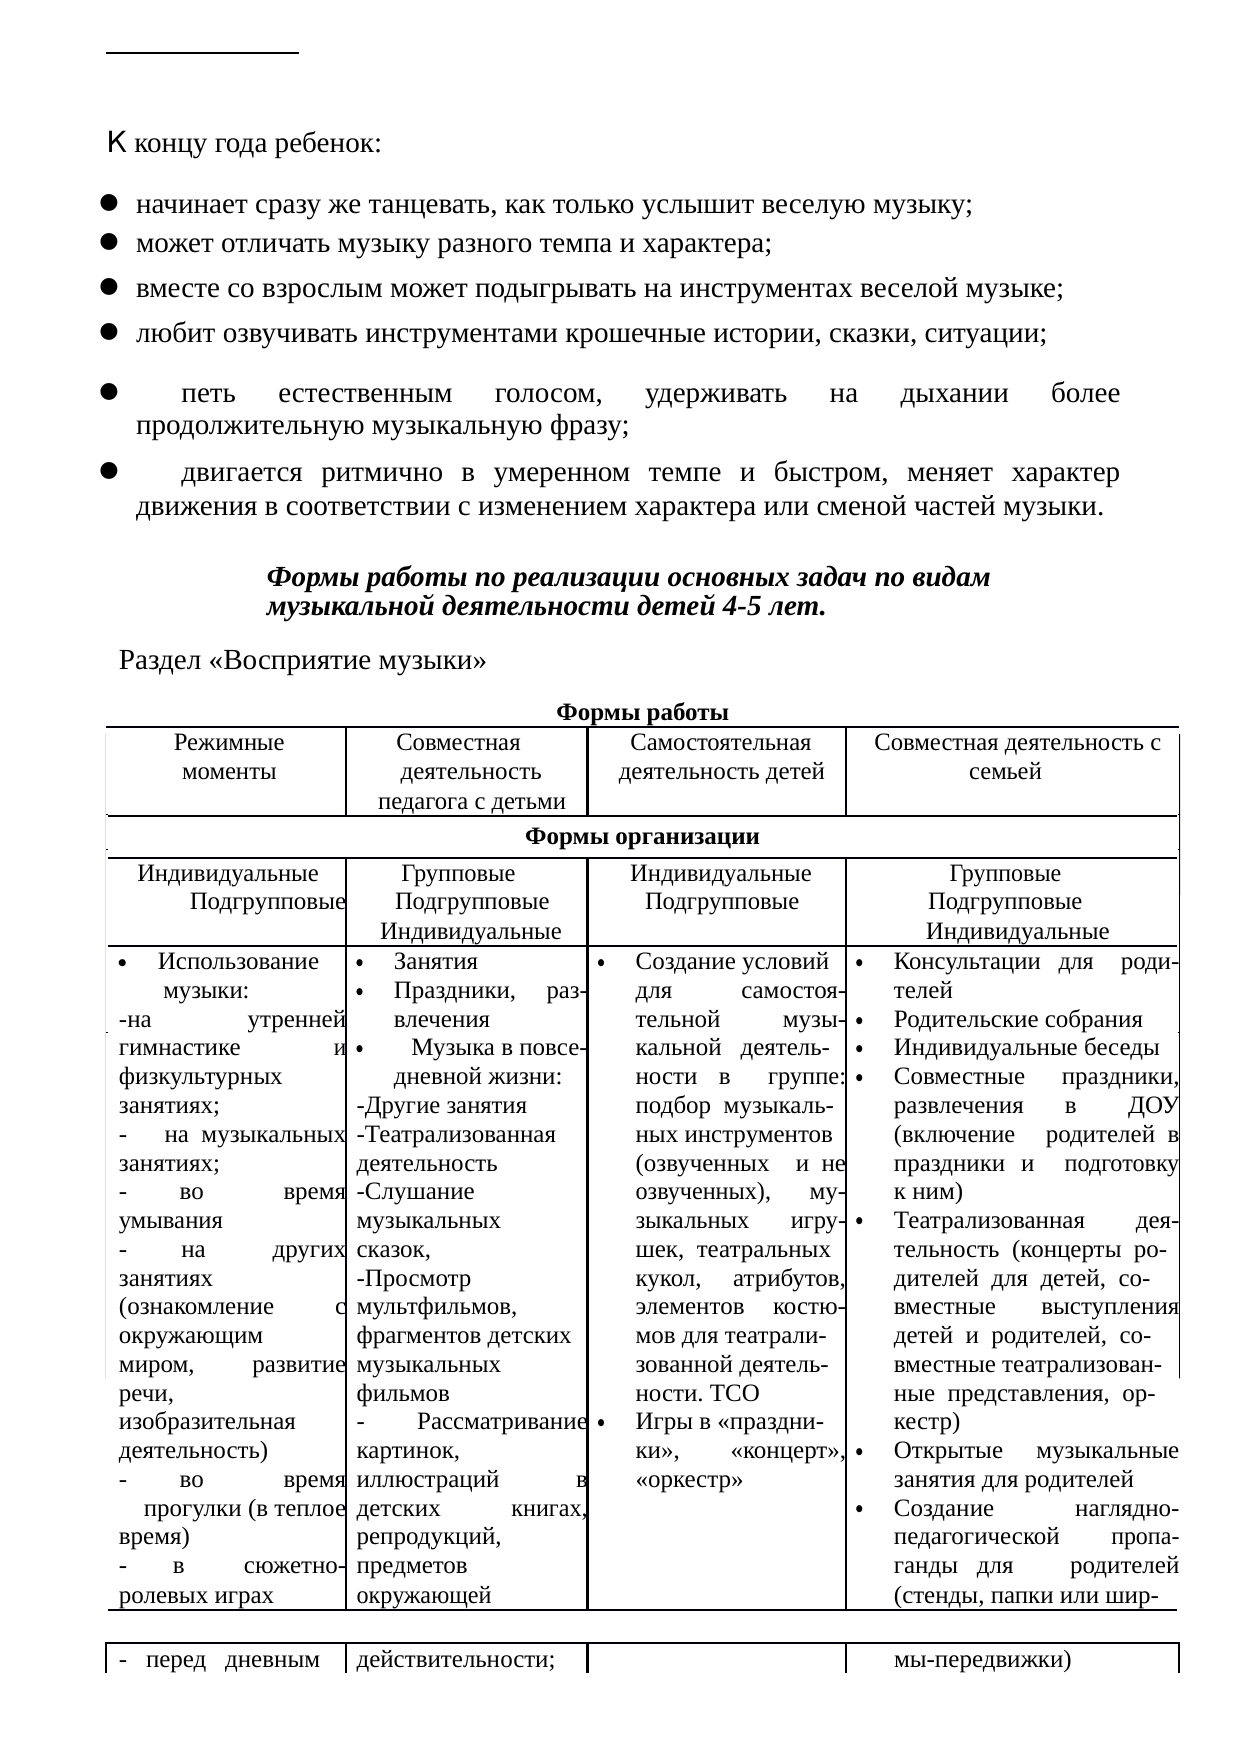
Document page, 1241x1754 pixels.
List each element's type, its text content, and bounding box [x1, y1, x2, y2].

text Раздел «Восприятие музыки» [119, 642, 1180, 676]
table_cell детей и родителей, со- [867, 1320, 1179, 1349]
table_cell [319, 1320, 345, 1349]
table_cell [1019, 1493, 1048, 1521]
table_cell [775, 1378, 845, 1406]
table_cell [589, 1579, 608, 1608]
table_cell [131, 915, 227, 945]
table_cell Индивидуальные [608, 859, 845, 887]
table_cell [319, 785, 345, 814]
table_cell предметов [347, 1550, 496, 1579]
table_cell [1019, 1176, 1048, 1205]
table_cell кукол, [608, 1263, 708, 1291]
table_cell Открытые [867, 1435, 1019, 1464]
table_cell [346, 817, 367, 849]
table_cell [752, 1550, 775, 1579]
table_cell [867, 850, 1096, 857]
table_cell [106, 756, 131, 785]
table_cell [589, 1349, 608, 1378]
table_cell деятельность [367, 756, 586, 785]
table_cell [319, 947, 345, 975]
table_cell [1048, 817, 1096, 849]
table_cell [752, 1493, 775, 1521]
table_cell  [847, 1033, 867, 1061]
table_cell  [847, 1061, 867, 1090]
table_cell ролевых играх [106, 1579, 319, 1608]
table_cell [531, 1521, 586, 1550]
table_cell иллюстраций [347, 1464, 531, 1493]
table_cell [775, 1521, 845, 1550]
table_cell [227, 1521, 319, 1550]
table_cell [1048, 1176, 1096, 1205]
table_cell [847, 1521, 867, 1550]
table_cell книгах, [496, 1493, 586, 1521]
table_cell речи, [106, 1378, 227, 1406]
table_cell Подгрупповые [608, 887, 845, 915]
list двигается ритмично в умеренном темпе и быстром, меняет характер движения в соответствии с изменением характера или сменой частей музыки. [98, 454, 1121, 521]
table_cell [752, 1611, 775, 1642]
table_cell  [589, 947, 608, 975]
table_cell к ним) [867, 1176, 1019, 1205]
table_cell [867, 817, 1019, 849]
table_cell [589, 1644, 845, 1673]
table_cell [319, 915, 345, 945]
table_cell [347, 1004, 367, 1032]
table_cell действительности; [347, 1644, 586, 1673]
table_cell костю- [752, 1291, 845, 1320]
table_cell [708, 785, 752, 814]
table_cell занятиях [106, 1263, 227, 1291]
table_cell умывания [106, 1205, 227, 1234]
table_cell [1048, 1611, 1096, 1642]
table_header [589, 728, 608, 756]
table_cell [496, 1611, 531, 1642]
table_cell на музыкальных [131, 1119, 345, 1148]
table_cell - [106, 1176, 131, 1205]
table_cell [847, 1464, 867, 1493]
table_cell моменты [131, 756, 319, 785]
table_cell -Слушание [347, 1176, 496, 1205]
table_cell в [531, 1464, 586, 1493]
table_cell [589, 1205, 608, 1234]
table_cell занятиях; [106, 1148, 227, 1176]
table_cell Индивидуальные [131, 859, 319, 887]
table_cell [1048, 1406, 1096, 1435]
table_cell время) [106, 1521, 227, 1550]
table_cell [319, 1611, 346, 1642]
table_cell - перед дневным [107, 1644, 345, 1673]
table_cell [588, 1611, 608, 1642]
table_cell [496, 1579, 531, 1608]
table_cell [227, 785, 319, 814]
table_cell [589, 1148, 608, 1176]
list концу года ребенок: [106, 126, 1180, 159]
table_cell [775, 817, 846, 849]
table_cell музыкальных [347, 1349, 531, 1378]
table_cell [496, 1263, 531, 1291]
table_cell Подгрупповые [367, 887, 586, 915]
table_cell (стенды, папки или шир- [867, 1579, 1179, 1608]
table_cell [227, 915, 319, 945]
table_cell [847, 1550, 867, 1579]
table_cell [847, 1291, 867, 1320]
table_cell [1096, 815, 1179, 849]
table_cell [131, 1611, 227, 1642]
table_cell [847, 1644, 879, 1673]
table_cell [496, 1550, 531, 1579]
table_cell сказок, [347, 1234, 496, 1263]
table_cell [367, 817, 496, 849]
table_cell [589, 1464, 608, 1493]
table_cell [847, 915, 867, 945]
table_header Самостоятельная [608, 728, 845, 756]
table_cell дея- [1096, 1205, 1179, 1234]
list любит озвучивать инструментами крошечные истории, сказки, ситуации; [98, 318, 1180, 349]
table_cell (включение [867, 1119, 1019, 1148]
table_cell [227, 1148, 319, 1176]
table_cell [1048, 756, 1096, 785]
table_cell -на [106, 1004, 227, 1032]
table_cell [1096, 1609, 1179, 1642]
table_header [847, 728, 867, 756]
table_cell фрагментов детских [347, 1320, 586, 1349]
table_cell ДОУ [1096, 1090, 1179, 1119]
table_cell [346, 850, 367, 857]
table_header Режимные [131, 728, 319, 756]
table_cell дителей для детей, со- [867, 1263, 1179, 1291]
table_cell [319, 1148, 345, 1176]
table_cell [752, 1464, 775, 1493]
table_cell -Театрализованная [347, 1119, 586, 1148]
table_cell мов для театрали- [608, 1320, 845, 1349]
table_cell [1096, 887, 1179, 915]
table_cell [106, 975, 131, 1004]
table_cell мультфильмов, [347, 1291, 531, 1320]
table_cell [608, 1550, 708, 1579]
table_cell музы- [752, 1004, 845, 1032]
table_cell [846, 817, 867, 849]
table_cell [847, 785, 867, 814]
table_cell подбор музыкаль- [608, 1090, 845, 1119]
table_cell  [589, 1406, 608, 1435]
table_cell [608, 785, 708, 814]
table_cell Подгрупповые [867, 887, 1096, 915]
table_cell сюжетно- [227, 1550, 345, 1579]
table_cell озвученных), [608, 1176, 775, 1205]
table_cell Групповые [867, 859, 1096, 887]
table_cell и [1019, 1148, 1048, 1176]
table_cell - [106, 1550, 131, 1579]
table_cell занятия для родителей [867, 1464, 1179, 1493]
table_cell [589, 1004, 608, 1032]
table_cell педагогической [867, 1521, 1096, 1550]
table_cell [775, 785, 845, 814]
table_cell [1048, 975, 1096, 1004]
table_cell  [347, 1033, 367, 1061]
table_cell [347, 756, 367, 785]
table_cell время [227, 1464, 345, 1493]
table_cell влечения [367, 1004, 496, 1032]
table_cell  [847, 947, 867, 975]
table_cell -Другие занятия [347, 1090, 531, 1119]
table_cell [846, 1611, 867, 1642]
table_cell игру- [775, 1205, 845, 1234]
table_cell - [106, 1234, 131, 1263]
table_cell [496, 1234, 531, 1263]
table_cell [1019, 1406, 1048, 1435]
table_header Совместная деятельность с [867, 728, 1179, 756]
table_cell [752, 1579, 775, 1608]
table_cell [531, 1579, 586, 1608]
table_cell [106, 1609, 131, 1642]
table_cell деятельность детей [608, 756, 845, 785]
table_cell [106, 850, 131, 857]
table_cell [531, 1205, 586, 1234]
table_cell [319, 1521, 345, 1550]
table_cell Занятия [367, 947, 496, 975]
table_cell Формы организации [496, 817, 775, 849]
table_cell [319, 1090, 345, 1119]
table_cell [589, 887, 608, 915]
table_header Совместная [367, 728, 531, 756]
table_cell [106, 887, 131, 915]
table_cell [531, 1435, 586, 1464]
table_cell [847, 975, 867, 1004]
table_cell [496, 1176, 531, 1205]
table_cell Групповые [367, 859, 531, 887]
table_cell «концерт», [708, 1435, 845, 1464]
table_cell [1096, 850, 1179, 857]
table_cell деятельность) [106, 1435, 319, 1464]
table_cell [1019, 975, 1048, 1004]
table_cell репродукций, [347, 1521, 531, 1550]
table_cell родителей [1048, 1550, 1179, 1579]
table_cell [775, 1550, 845, 1579]
table_cell [708, 1579, 752, 1608]
table_cell  [347, 947, 367, 975]
table_cell [531, 1611, 587, 1642]
table_cell окружающей [347, 1579, 496, 1608]
table_cell  [847, 1205, 867, 1234]
table_cell (озвученных [608, 1148, 775, 1176]
table_cell [319, 1435, 345, 1464]
table_cell в [1048, 1090, 1096, 1119]
table_cell музыки: [131, 975, 319, 1004]
table_cell [847, 1378, 867, 1406]
table_cell  [847, 1004, 867, 1032]
table_cell во [131, 1464, 227, 1493]
table_cell [589, 1291, 608, 1320]
table_cell вместные [867, 1291, 1019, 1320]
table_cell [589, 1550, 608, 1579]
table_header [319, 728, 345, 756]
table_cell [531, 1263, 586, 1291]
table_cell [847, 887, 867, 915]
table_cell [588, 850, 608, 857]
table_cell [347, 887, 367, 915]
table_cell [589, 1378, 608, 1406]
table_cell пропа- [1096, 1521, 1179, 1550]
table_header [106, 728, 131, 756]
table_cell [847, 1119, 867, 1148]
table_cell [531, 859, 586, 887]
table_cell [589, 756, 608, 785]
table_cell роди- [1096, 945, 1179, 975]
table_cell тельной [608, 1004, 752, 1032]
table_cell кестр) [867, 1406, 1019, 1435]
table_cell [1019, 1611, 1048, 1642]
table_cell [589, 1176, 608, 1205]
table_cell Индивидуальные [867, 915, 1179, 945]
table_cell [131, 850, 319, 857]
table_cell [847, 1090, 867, 1119]
table_cell [227, 817, 319, 849]
table_cell [1096, 785, 1179, 814]
table_cell [227, 1090, 319, 1119]
table_cell Совместные [867, 1061, 1048, 1090]
table_cell мы-передвижки) [879, 1644, 1178, 1673]
table_cell [319, 1061, 345, 1090]
table_cell - [106, 1464, 131, 1493]
table_cell [227, 1378, 319, 1406]
table_cell других [227, 1234, 345, 1263]
table_cell на [131, 1234, 227, 1263]
table_cell [775, 1579, 845, 1608]
table_cell [847, 1579, 867, 1608]
table_cell [531, 1550, 586, 1579]
table_cell [608, 1579, 708, 1608]
table_cell [708, 1550, 752, 1579]
table_cell -Просмотр [347, 1263, 496, 1291]
table_cell родителей в [1019, 1119, 1179, 1148]
table_cell  [347, 975, 367, 1004]
table_cell [589, 1263, 608, 1291]
table_cell [608, 850, 846, 857]
table_cell [589, 1320, 608, 1349]
table_cell семьей [867, 756, 1048, 785]
table_cell [1019, 817, 1048, 849]
table_cell окружающим [106, 1320, 319, 1349]
list вместе со взрослым может подыгрывать на инструментах веселой музыке; [98, 273, 1178, 304]
table_cell [347, 915, 367, 945]
table_cell Игры в «праздни- [608, 1406, 845, 1435]
table_cell педагога с детьми [367, 785, 586, 814]
table_cell [531, 1234, 586, 1263]
table_cell [708, 1611, 752, 1642]
table_cell [531, 850, 587, 857]
table_cell [319, 1205, 345, 1234]
table_cell [346, 1611, 367, 1642]
table_cell праздники [867, 1148, 1019, 1176]
table_cell (ознакомление [106, 1291, 319, 1320]
table_cell [608, 1611, 708, 1642]
table_cell [319, 1378, 345, 1406]
table_cell [847, 1349, 867, 1378]
table_cell Рассматривание [367, 1406, 586, 1435]
table_cell [106, 785, 131, 814]
list может отличать музыку разного темпа и характера; [98, 225, 1180, 259]
table_cell фильмов [347, 1378, 496, 1406]
table_cell и [319, 1033, 345, 1061]
table_cell Родительские собрания [867, 1004, 1179, 1032]
text Формы работы по реализации основных задач по видам музыкальной деятельности детей 4-5 лет. [267, 563, 1121, 622]
table_cell [608, 1493, 708, 1521]
table_cell раз- [531, 975, 586, 1004]
table_cell музыкальных [347, 1205, 531, 1234]
table_cell вместные театрализован- [867, 1349, 1179, 1378]
table_cell с [319, 1291, 345, 1320]
table_cell кальной деятель- [608, 1033, 845, 1061]
table_cell [347, 785, 367, 814]
table_cell [752, 1205, 775, 1234]
list петь естественным голосом, удерживать на дыхании более продолжительную музыкальную фразу; [98, 378, 1121, 440]
table_cell [589, 859, 608, 887]
table_cell [496, 947, 531, 975]
table_cell [775, 1493, 845, 1521]
table_cell Индивидуальные [367, 915, 586, 945]
table_cell [608, 1521, 708, 1550]
table_cell ганды для [867, 1550, 1048, 1579]
table_header [347, 728, 367, 756]
table_cell [106, 857, 131, 887]
table_cell [227, 1611, 319, 1642]
table_cell [775, 915, 845, 945]
table_cell [319, 756, 345, 785]
table_cell [1019, 785, 1048, 814]
table_cell [867, 1611, 1019, 1642]
table_cell [531, 1176, 586, 1205]
table_cell [496, 1378, 531, 1406]
table_cell [708, 1493, 752, 1521]
table_cell праздники, [1048, 1061, 1179, 1090]
table_cell [531, 1004, 586, 1032]
table_cell му- [775, 1176, 845, 1205]
table_cell занятиях; [106, 1090, 227, 1119]
table_cell [131, 785, 227, 814]
text Формы работы [556, 697, 1180, 726]
table_cell в [708, 1061, 752, 1090]
table_cell изобразительная [106, 1406, 319, 1435]
table_cell физкультурных [106, 1061, 319, 1090]
table_cell [319, 859, 345, 887]
table_cell [1096, 857, 1179, 887]
table_cell зованной деятель- [608, 1349, 845, 1378]
table_cell  [847, 1435, 867, 1464]
table_cell [319, 850, 346, 857]
table_cell музыкальные [1019, 1435, 1179, 1464]
table_cell [589, 1090, 608, 1119]
table_cell в [131, 1550, 227, 1579]
table_cell [531, 1349, 586, 1378]
table_cell [367, 850, 531, 857]
table_cell [589, 1119, 608, 1148]
table_cell Праздники, [367, 975, 531, 1004]
table_cell группе: [752, 1061, 845, 1090]
table_cell [608, 915, 708, 945]
table_cell [1096, 756, 1179, 785]
table_cell ные представления, ор- [867, 1378, 1179, 1406]
table_cell [775, 1611, 846, 1642]
table_cell утренней [227, 1004, 345, 1032]
table_cell [847, 1148, 867, 1176]
table_cell элементов [608, 1291, 752, 1320]
list начинает сразу же танцевать, как только услышит веселую музыку; [98, 189, 1178, 220]
table_cell [708, 915, 752, 945]
table_cell [319, 1406, 345, 1435]
table_cell гимнастике [106, 1033, 319, 1061]
table_cell [589, 975, 608, 1004]
table_cell тельность (концерты ро- [867, 1234, 1179, 1263]
table_cell [847, 1234, 867, 1263]
table_cell и не [775, 1148, 845, 1176]
table_cell [847, 1406, 867, 1435]
table_cell [775, 1464, 845, 1493]
table_cell [531, 1090, 586, 1119]
table_cell [589, 785, 608, 814]
table_cell - [106, 1119, 131, 1148]
table_cell Использование [131, 947, 319, 975]
table_cell Создание [867, 1493, 1019, 1521]
table_cell [367, 1611, 496, 1642]
table_cell [319, 1579, 345, 1608]
table_cell «оркестр» [608, 1464, 752, 1493]
table_cell атрибутов, [708, 1263, 845, 1291]
table_cell [589, 1061, 608, 1090]
table_cell выступления [1019, 1291, 1179, 1320]
table_cell ных инструментов [608, 1119, 845, 1148]
table_cell  [106, 945, 131, 975]
table_cell ности [608, 1061, 708, 1090]
table_cell [131, 817, 227, 849]
table_cell [1096, 1176, 1179, 1205]
table_cell [708, 1521, 752, 1550]
table_cell деятельность [347, 1148, 531, 1176]
table_cell [347, 1061, 367, 1090]
table_cell Подгрупповые [131, 887, 345, 915]
table_cell [106, 815, 131, 849]
table_cell самостоя- [708, 975, 845, 1004]
table_cell прогулки (в теплое [106, 1493, 345, 1521]
table_cell [589, 1234, 608, 1263]
table_cell зыкальных [608, 1205, 752, 1234]
table_cell время [227, 1176, 345, 1205]
table_cell Музыка в повсе- [367, 1033, 586, 1061]
table_cell дневной жизни: [367, 1061, 586, 1090]
table_cell подготовку [1048, 1148, 1179, 1176]
table_cell [589, 1033, 608, 1061]
table_cell [847, 1320, 867, 1349]
table_cell шек, театральных [608, 1234, 845, 1263]
table_cell [319, 975, 345, 1004]
table_cell [319, 1263, 345, 1291]
table_cell [867, 785, 1019, 814]
table_cell [847, 1176, 867, 1205]
table_cell наглядно- [1048, 1493, 1179, 1521]
table_cell [496, 1435, 531, 1464]
table_cell [752, 915, 775, 945]
table_cell [752, 1521, 775, 1550]
table_cell [531, 1378, 586, 1406]
table_cell [1096, 975, 1179, 1004]
table_cell - [347, 1406, 367, 1435]
table_cell [496, 1004, 531, 1032]
table_cell Консультации [867, 947, 1048, 975]
table_cell [227, 1263, 319, 1291]
table_cell [847, 859, 867, 887]
table_cell [106, 915, 131, 945]
table_cell телей [867, 975, 1019, 1004]
table_cell миром, [106, 1349, 227, 1378]
table_cell ки», [608, 1435, 708, 1464]
table_cell Театрализованная [867, 1205, 1096, 1234]
table_cell [531, 947, 586, 975]
table_cell развлечения [867, 1090, 1048, 1119]
table_cell [531, 1291, 586, 1320]
table_cell [589, 1521, 608, 1550]
table_cell для [1048, 947, 1096, 975]
table_cell во [131, 1176, 227, 1205]
table_cell Создание условий [608, 947, 845, 975]
table_cell [847, 756, 867, 785]
table_cell [847, 1263, 867, 1291]
table_header [531, 728, 586, 756]
table_cell [531, 1148, 586, 1176]
table_cell [846, 850, 867, 857]
table_cell [227, 1205, 319, 1234]
table_cell [589, 1493, 608, 1521]
table_cell [1048, 785, 1096, 814]
table_cell Индивидуальные беседы [867, 1033, 1179, 1061]
table_cell [589, 915, 608, 945]
table_cell  [847, 1493, 867, 1521]
table_cell [347, 859, 367, 887]
table_cell ности. ТСО [608, 1378, 775, 1406]
table_cell картинок, [347, 1435, 496, 1464]
table_cell [1096, 1406, 1179, 1435]
table_cell [752, 785, 775, 814]
table_cell [589, 1435, 608, 1464]
table_cell [319, 817, 346, 849]
table_cell для [608, 975, 708, 1004]
table_cell развитие [227, 1349, 345, 1378]
table_cell детских [347, 1493, 496, 1521]
